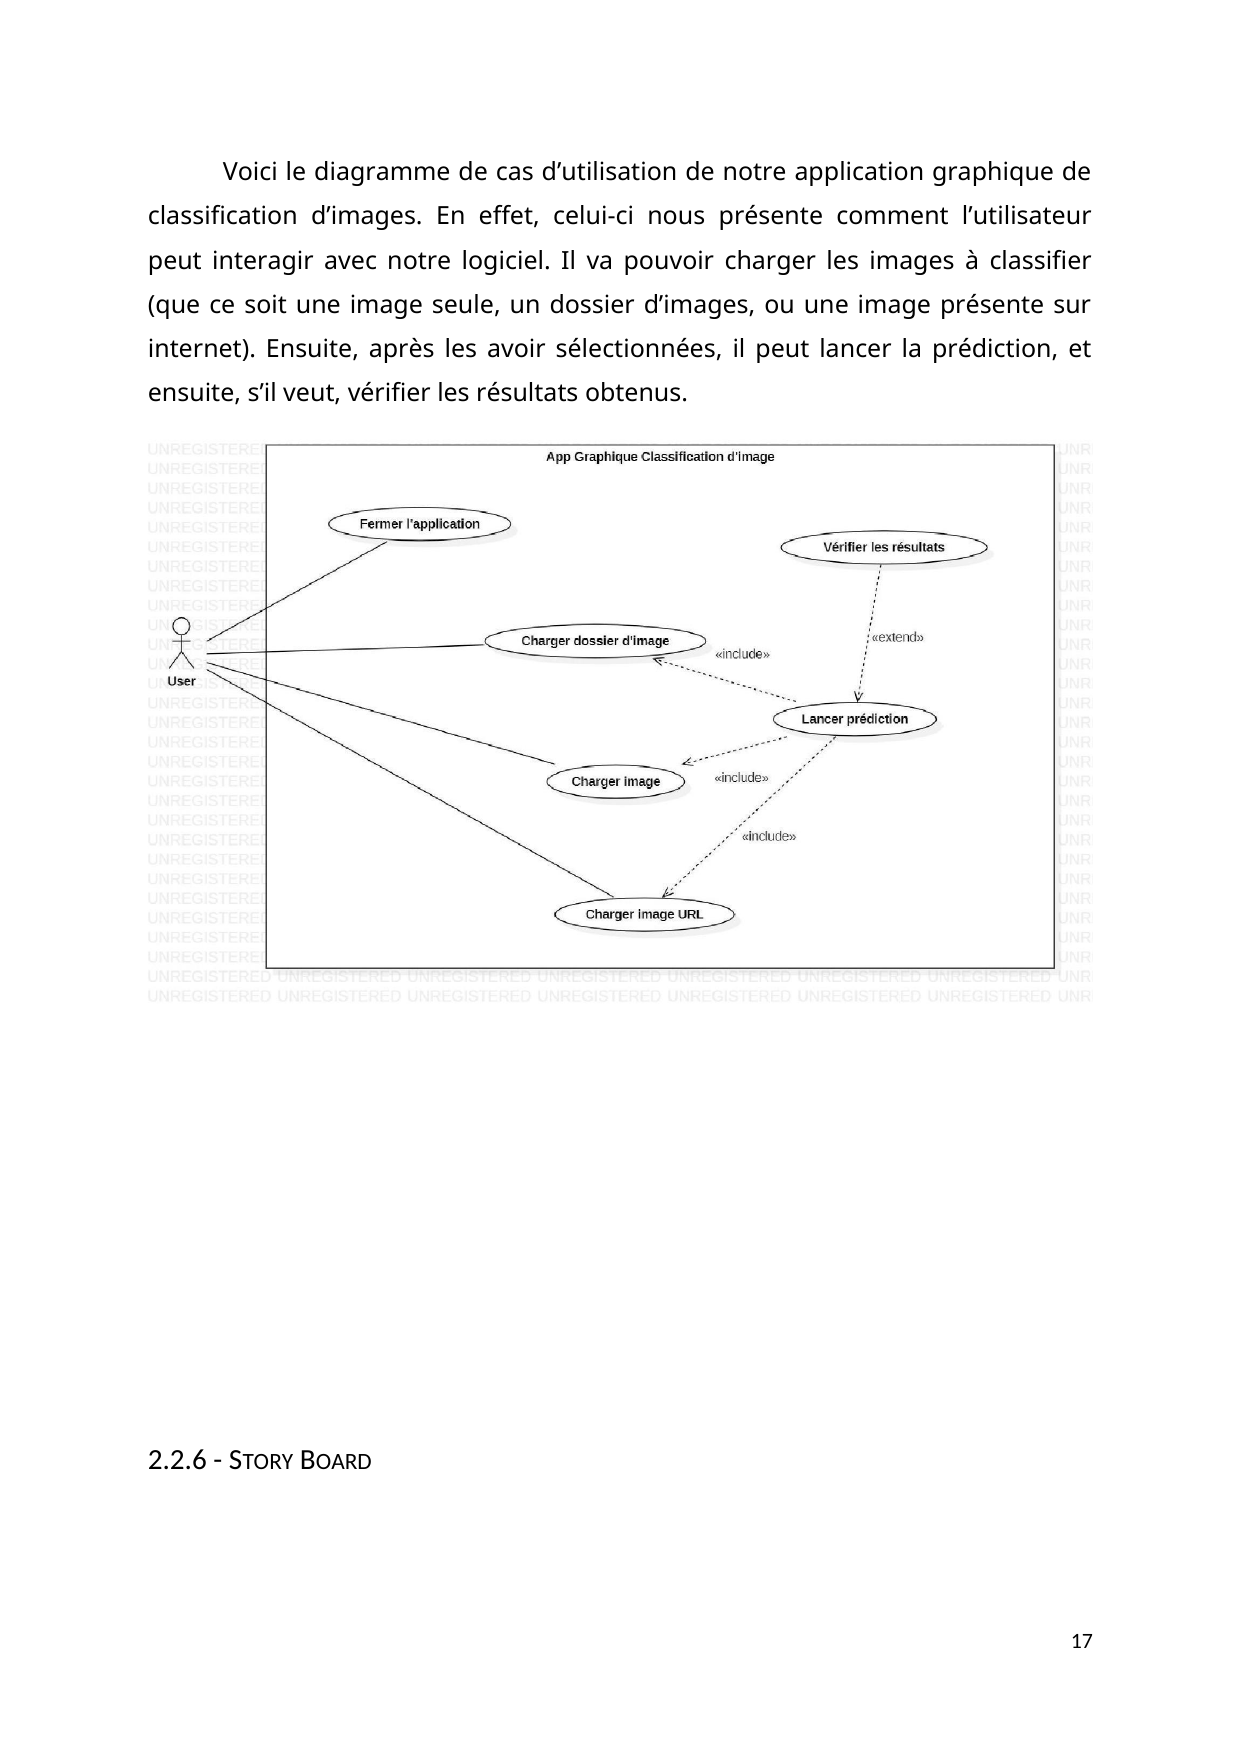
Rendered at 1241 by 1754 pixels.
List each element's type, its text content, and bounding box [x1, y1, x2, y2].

subtitle 2.2.6 - Story Board [148, 1441, 1093, 1477]
text Voici le diagramme de cas d’utilisation de notre application graphique de classification d’images. En effet, celui-ci nous présente comment l’utilisateur peut interagir avec notre logiciel. Il va pouvoir charger les images à classifier (que ce soit une image seule, un dossier d’images, ou une image présente sur internet). Ensuite, après les avoir sélectionnées, il peut lancer la prédiction, et ensuite, s’il veut, vérifier les résultats obtenus. [148, 154, 1093, 409]
picture [147, 436, 1093, 1007]
